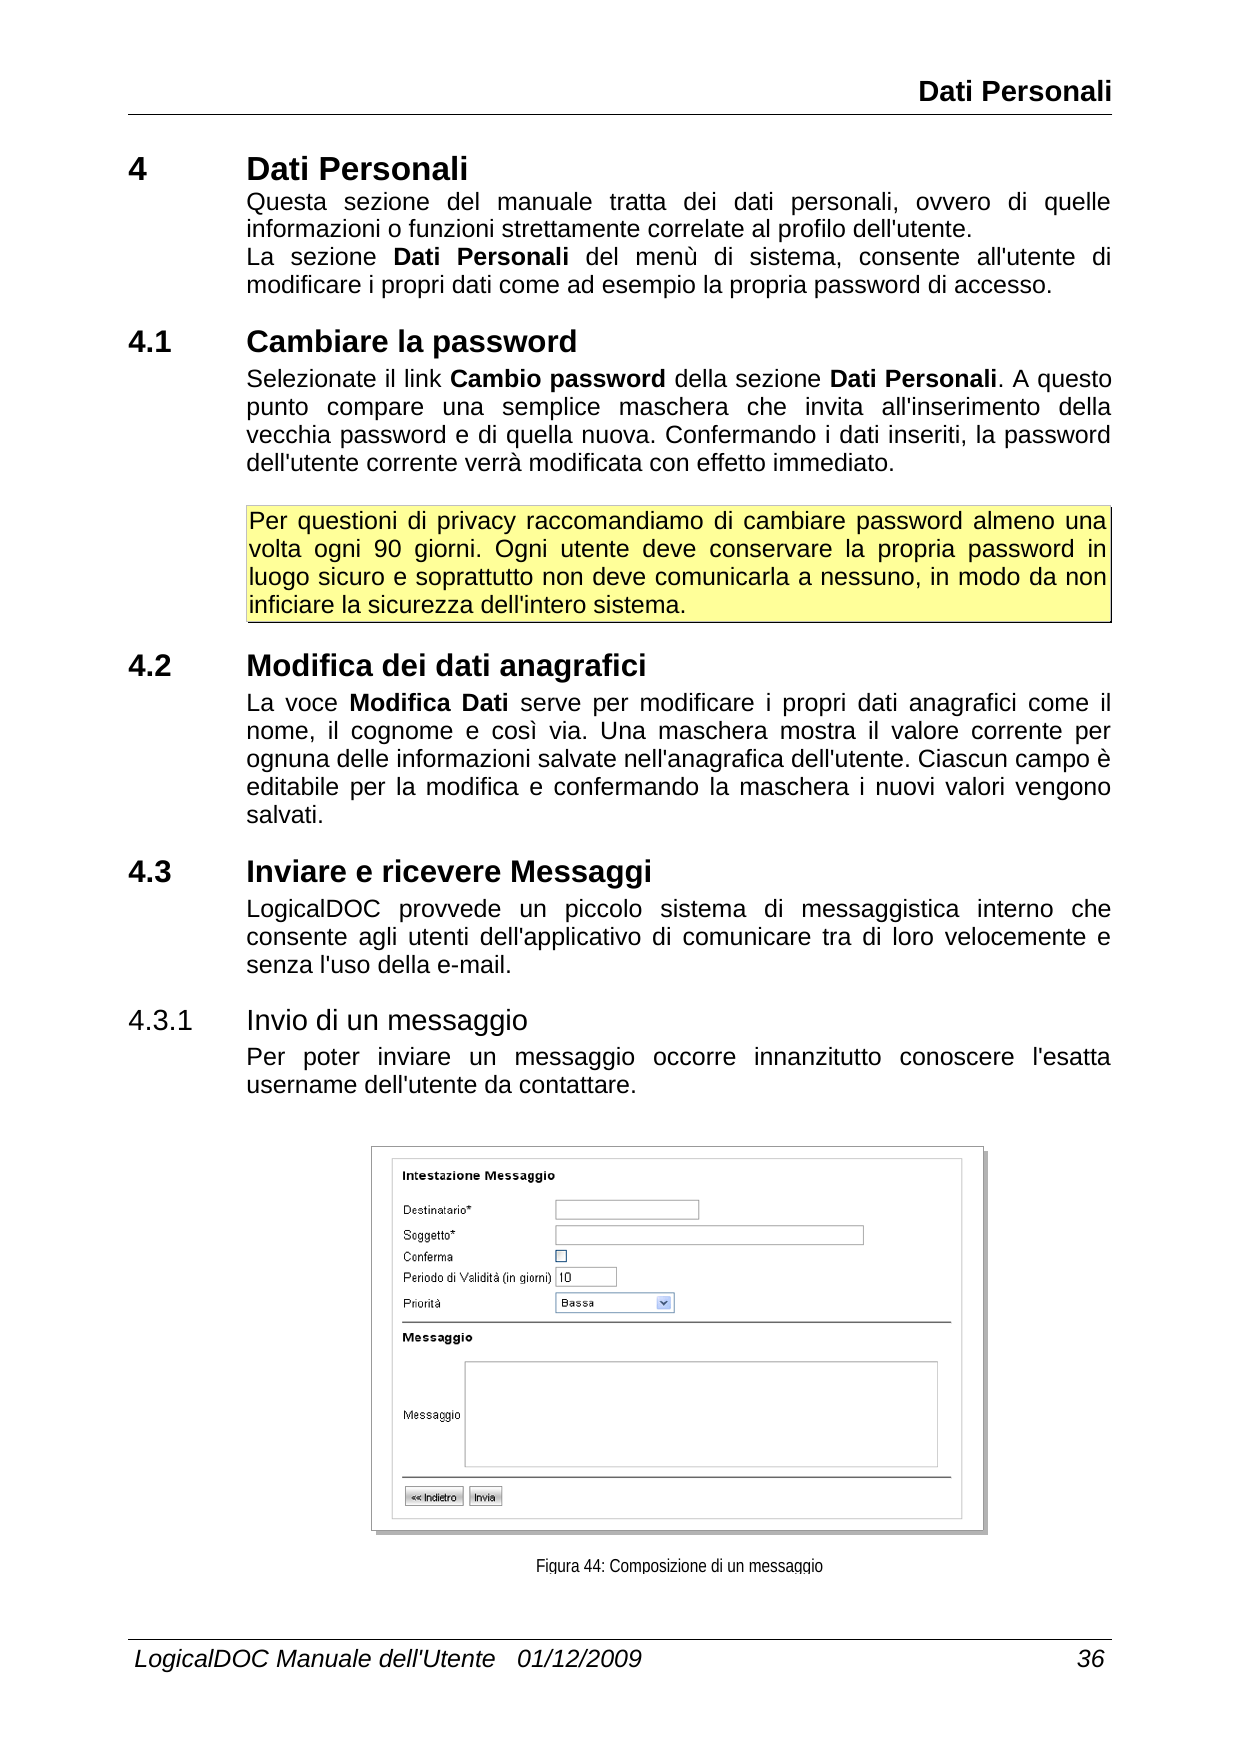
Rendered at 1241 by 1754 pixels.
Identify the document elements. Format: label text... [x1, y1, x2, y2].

text LogicalDOC provvede un piccolo sistema di messaggistica interno che consente agli utenti dell'applicativo di comunicare tra di loro velocemente e senza l'uso della e-mail. [246, 895, 1112, 979]
subtitle Modifica dei dati anagrafici [128, 648, 1112, 683]
subtitle Inviare e ricevere Messaggi [128, 854, 1112, 889]
subtitle Dati Personali [128, 150, 1112, 187]
text La voce Modifica Dati serve per modificare i propri dati anagrafici come il nome, il cognome e così via. Una maschera mostra il valore corrente per ognuna delle informazioni salvate nell'anagrafica dell'utente. Ciascun campo è editabile per la modifica e confermando la maschera i nuovi valori vengono salvati. [246, 689, 1112, 829]
text Selezionate il link Cambio password della sezione Dati Personali. A questo punto compare una semplice maschera che invita all'inserimento della vecchia password e di quella nuova. Confermando i dati inseriti, la password dell'utente corrente verrà modificata con effetto immediato. [246, 365, 1112, 477]
subtitle Invio di un messaggio [128, 1004, 1112, 1036]
text Figura 44: Composizione di un messaggio [364, 1554, 994, 1574]
text Per questioni di privacy raccomandiamo di cambiare password almeno una volta ogni 90 giorni. Ogni utente deve conservare la propria password in luogo sicuro e soprattutto non deve comunicarla a nessuno, in modo da non inficiare la sicurezza dell'intero sistema. [247, 506, 1110, 621]
text Per poter inviare un messaggio occorre innanzitutto conoscere l'esatta username dell'utente da contattare. [246, 1042, 1112, 1098]
text La sezione Dati Personali del menù di sistema, consente all'utente di modificare i propri dati come ad esempio la propria password di accesso. [246, 243, 1112, 299]
subtitle Cambiare la password [128, 324, 1112, 359]
text Questa sezione del manuale tratta dei dati personali, ovvero di quelle informazioni o funzioni strettamente correlate al profilo dell'utente. [246, 187, 1112, 243]
